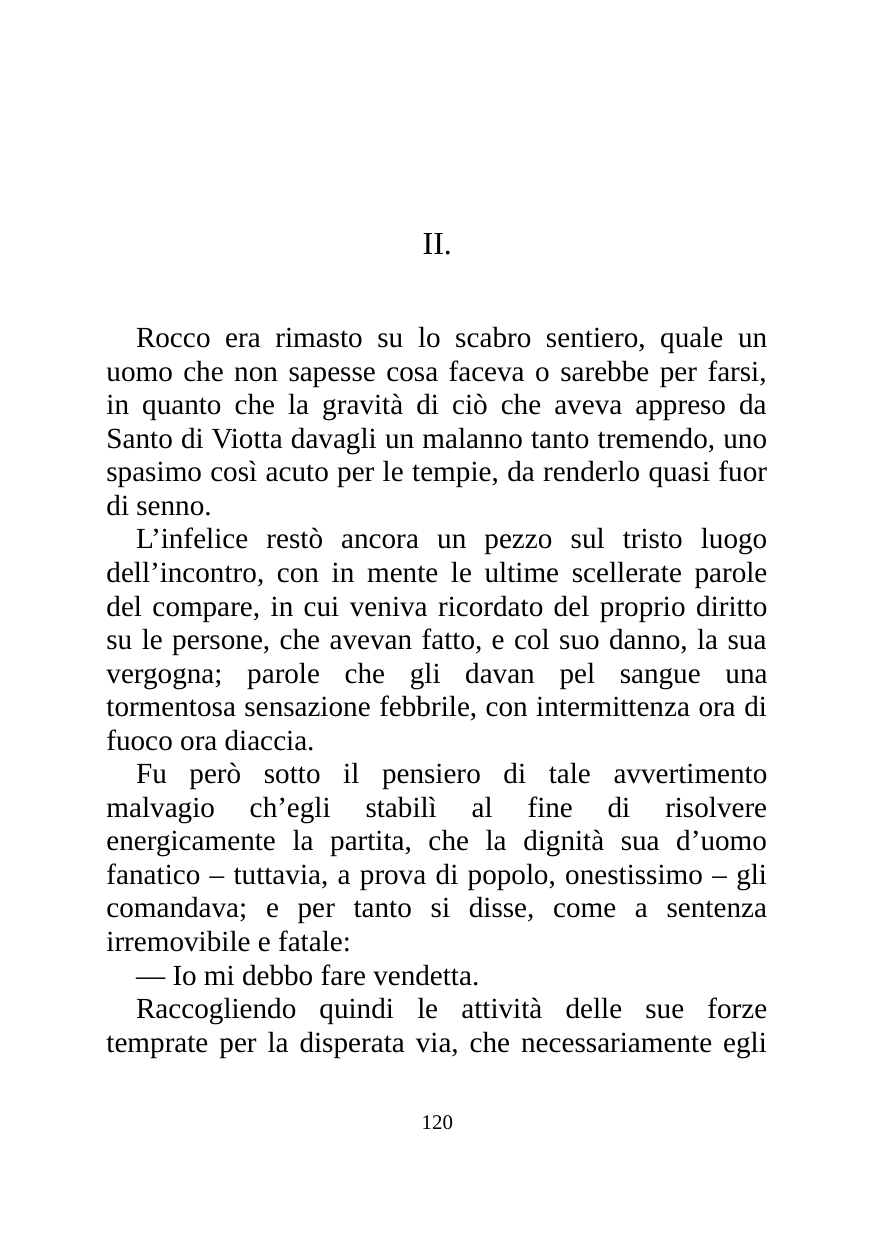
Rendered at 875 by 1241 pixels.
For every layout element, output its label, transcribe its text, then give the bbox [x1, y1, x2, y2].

text L’infelice restò ancora un pezzo sul tristo luogo dell’incontro, con in mente le ultime scellerate parole del compare, in cui veniva ricordato del proprio diritto su le persone, che avevan fatto, e col suo danno, la sua vergogna; parole che gli davan pel sangue una tormentosa sensazione febbrile, con intermittenza ora di fuoco ora diaccia. [106, 522, 768, 756]
text Fu però sotto il pensiero di tale avvertimento malvagio ch’egli stabilì al fine di risolvere energicamente la partita, che la dignità sua d’uomo fanatico – tuttavia, a prova di popolo, onestissimo – gli comandava; e per tanto si disse, come a sentenza irremovibile e fatale: [106, 756, 768, 958]
subtitle II. [106, 224, 768, 261]
text Raccogliendo quindi le attività delle sue forze temprate per la disperata via, che necessariamente egli [106, 991, 768, 1058]
text Rocco era rimasto su lo scabro sentiero, quale un uomo che non sapesse cosa faceva o sarebbe per farsi, in quanto che la gravità di ciò che aveva appreso da Santo di Viotta davagli un malanno tanto tremendo, uno spasimo così acuto per le tempie, da renderlo quasi fuor di senno. [106, 320, 768, 522]
text — Io mi debbo fare vendetta. [106, 958, 768, 991]
